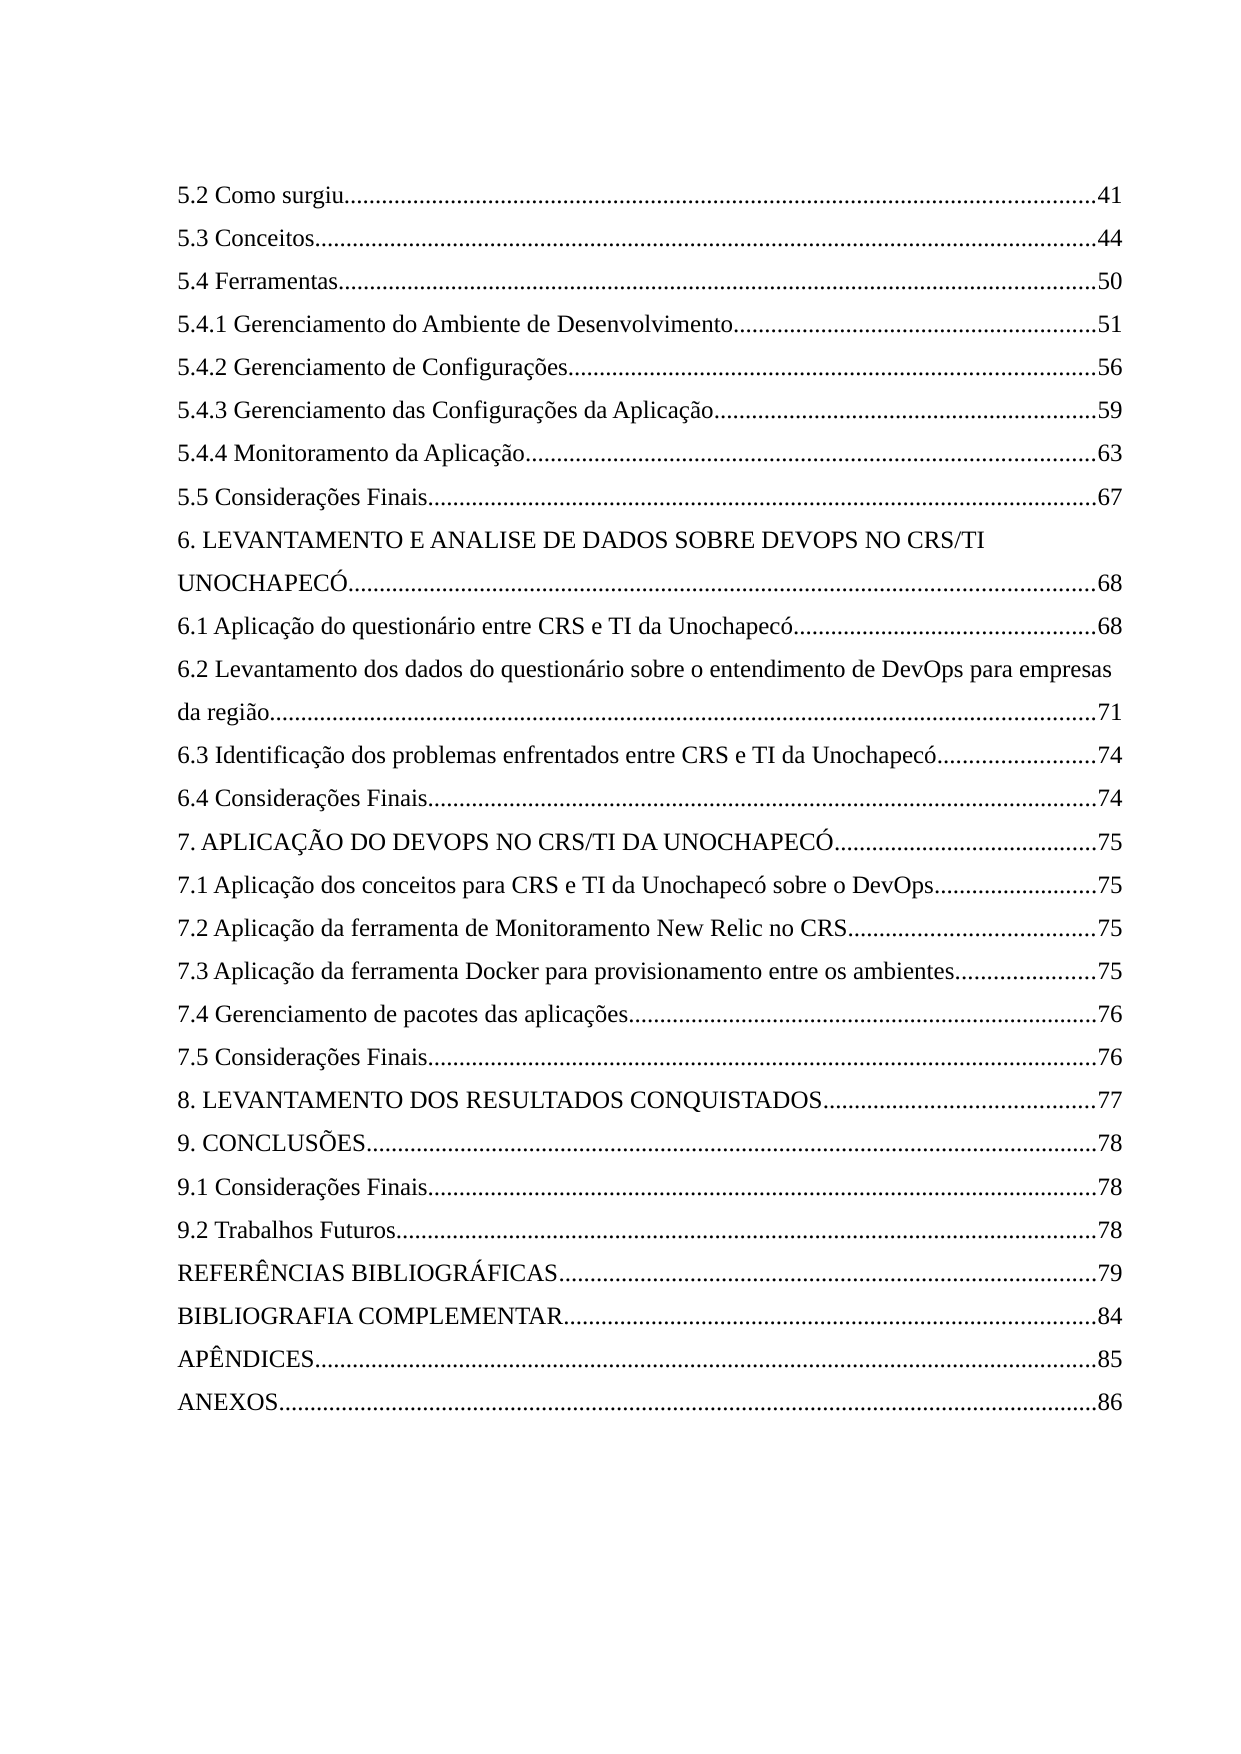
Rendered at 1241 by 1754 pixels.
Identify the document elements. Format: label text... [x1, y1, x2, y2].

text BIBLIOGRAFIA COMPLEMENTAR 84 [177, 1301, 1122, 1330]
text 6. LEVANTAMENTO E ANALISE DE DADOS SOBRE DEVOPS NO CRS/TI UNOCHAPECÓ 68 [177, 525, 1122, 597]
text 9. CONCLUSÕES 78 [177, 1128, 1122, 1157]
text ANEXOS 86 [177, 1387, 1122, 1416]
text APÊNDICES 85 [177, 1344, 1122, 1373]
text REFERÊNCIAS BIBLIOGRÁFICAS 79 [177, 1258, 1122, 1287]
text 5.5 Considerações Finais 67 [177, 482, 1122, 510]
text 7.1 Aplicação dos conceitos para CRS e TI da Unochapecó sobre o DevOps 75 [177, 870, 1122, 898]
text 7.5 Considerações Finais 76 [177, 1042, 1122, 1071]
text 6.1 Aplicação do questionário entre CRS e TI da Unochapecó 68 [177, 611, 1122, 640]
text 7.2 Aplicação da ferramenta de Monitoramento New Relic no CRS 75 [177, 913, 1122, 942]
text 6.4 Considerações Finais 74 [177, 783, 1122, 812]
text 5.4.4 Monitoramento da Aplicação 63 [177, 438, 1122, 467]
text 5.4 Ferramentas 50 [177, 266, 1122, 295]
text 5.4.1 Gerenciamento do Ambiente de Desenvolvimento 51 [177, 309, 1122, 338]
text 5.3 Conceitos 44 [177, 223, 1122, 252]
text 7. APLICAÇÃO DO DEVOPS NO CRS/TI DA UNOCHAPECÓ 75 [177, 827, 1122, 855]
text 9.2 Trabalhos Futuros 78 [177, 1215, 1122, 1243]
text 7.4 Gerenciamento de pacotes das aplicações 76 [177, 999, 1122, 1028]
text 9.1 Considerações Finais 78 [177, 1172, 1122, 1200]
text 8. LEVANTAMENTO DOS RESULTADOS CONQUISTADOS 77 [177, 1085, 1122, 1114]
text 7.3 Aplicação da ferramenta Docker para provisionamento entre os ambientes 75 [177, 956, 1122, 985]
text 5.4.2 Gerenciamento de Configurações 56 [177, 352, 1122, 381]
text 6.3 Identificação dos problemas enfrentados entre CRS e TI da Unochapecó 74 [177, 740, 1122, 769]
text 5.4.3 Gerenciamento das Configurações da Aplicação 59 [177, 395, 1122, 424]
text 6.2 Levantamento dos dados do questionário sobre o entendimento de DevOps para empresas da região 71 [177, 654, 1122, 726]
text 5.2 Como surgiu 41 [177, 180, 1122, 208]
